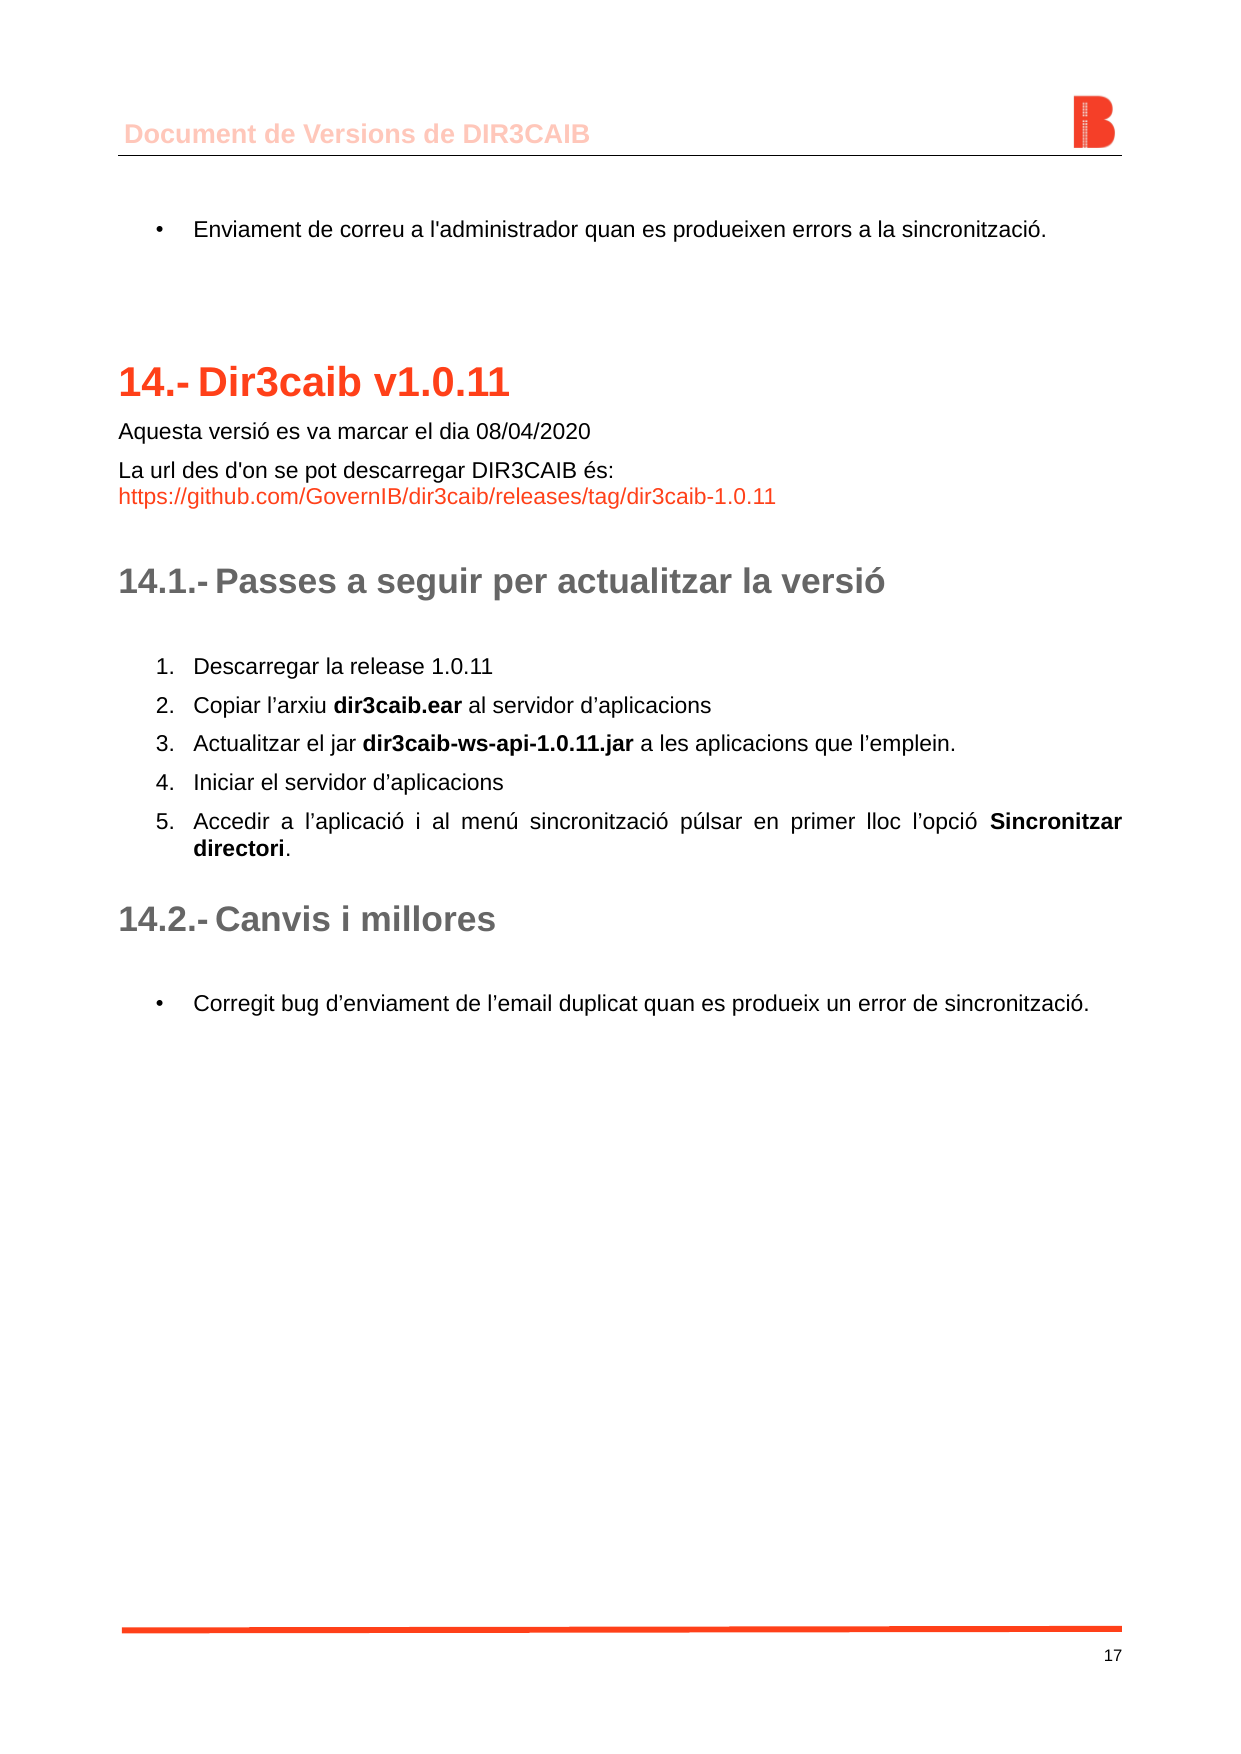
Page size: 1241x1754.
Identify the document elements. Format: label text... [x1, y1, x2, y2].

list Copiar l’arxiu dir3caib.ear al servidor d’aplicacions [156, 692, 1122, 718]
list Descarregar la release 1.0.11 [156, 653, 1122, 679]
subtitle Dir3caib v1.0.11 [118, 357, 1122, 405]
picture [1072, 94, 1117, 150]
text Aquesta versió es va marcar el dia 08/04/2020 [118, 418, 1122, 444]
list Iniciar el servidor d’aplicacions [156, 769, 1122, 796]
text https://github.com/GovernIB/dir3caib/releases/tag/dir3caib-1.0.11 [118, 483, 1122, 509]
list Enviament de correu a l'administrador quan es produeixen errors a la sincronització. [156, 216, 1122, 242]
text La url des d'on se pot descarregar DIR3CAIB és: [118, 457, 1122, 483]
subtitle Passes a seguir per actualitzar la versió [118, 561, 1122, 601]
list Actualitzar el jar dir3caib-ws-api-1.0.11.jar a les aplicacions que l’emplein. [156, 730, 1122, 757]
list Accedir a l’aplicació i al menú sincronització púlsar en primer lloc l’opció Sincronitzar directori. [156, 808, 1122, 861]
subtitle Canvis i millores [118, 898, 1122, 939]
list Corregit bug d’enviament de l’email duplicat quan es produeix un error de sincronització. [156, 990, 1122, 1017]
